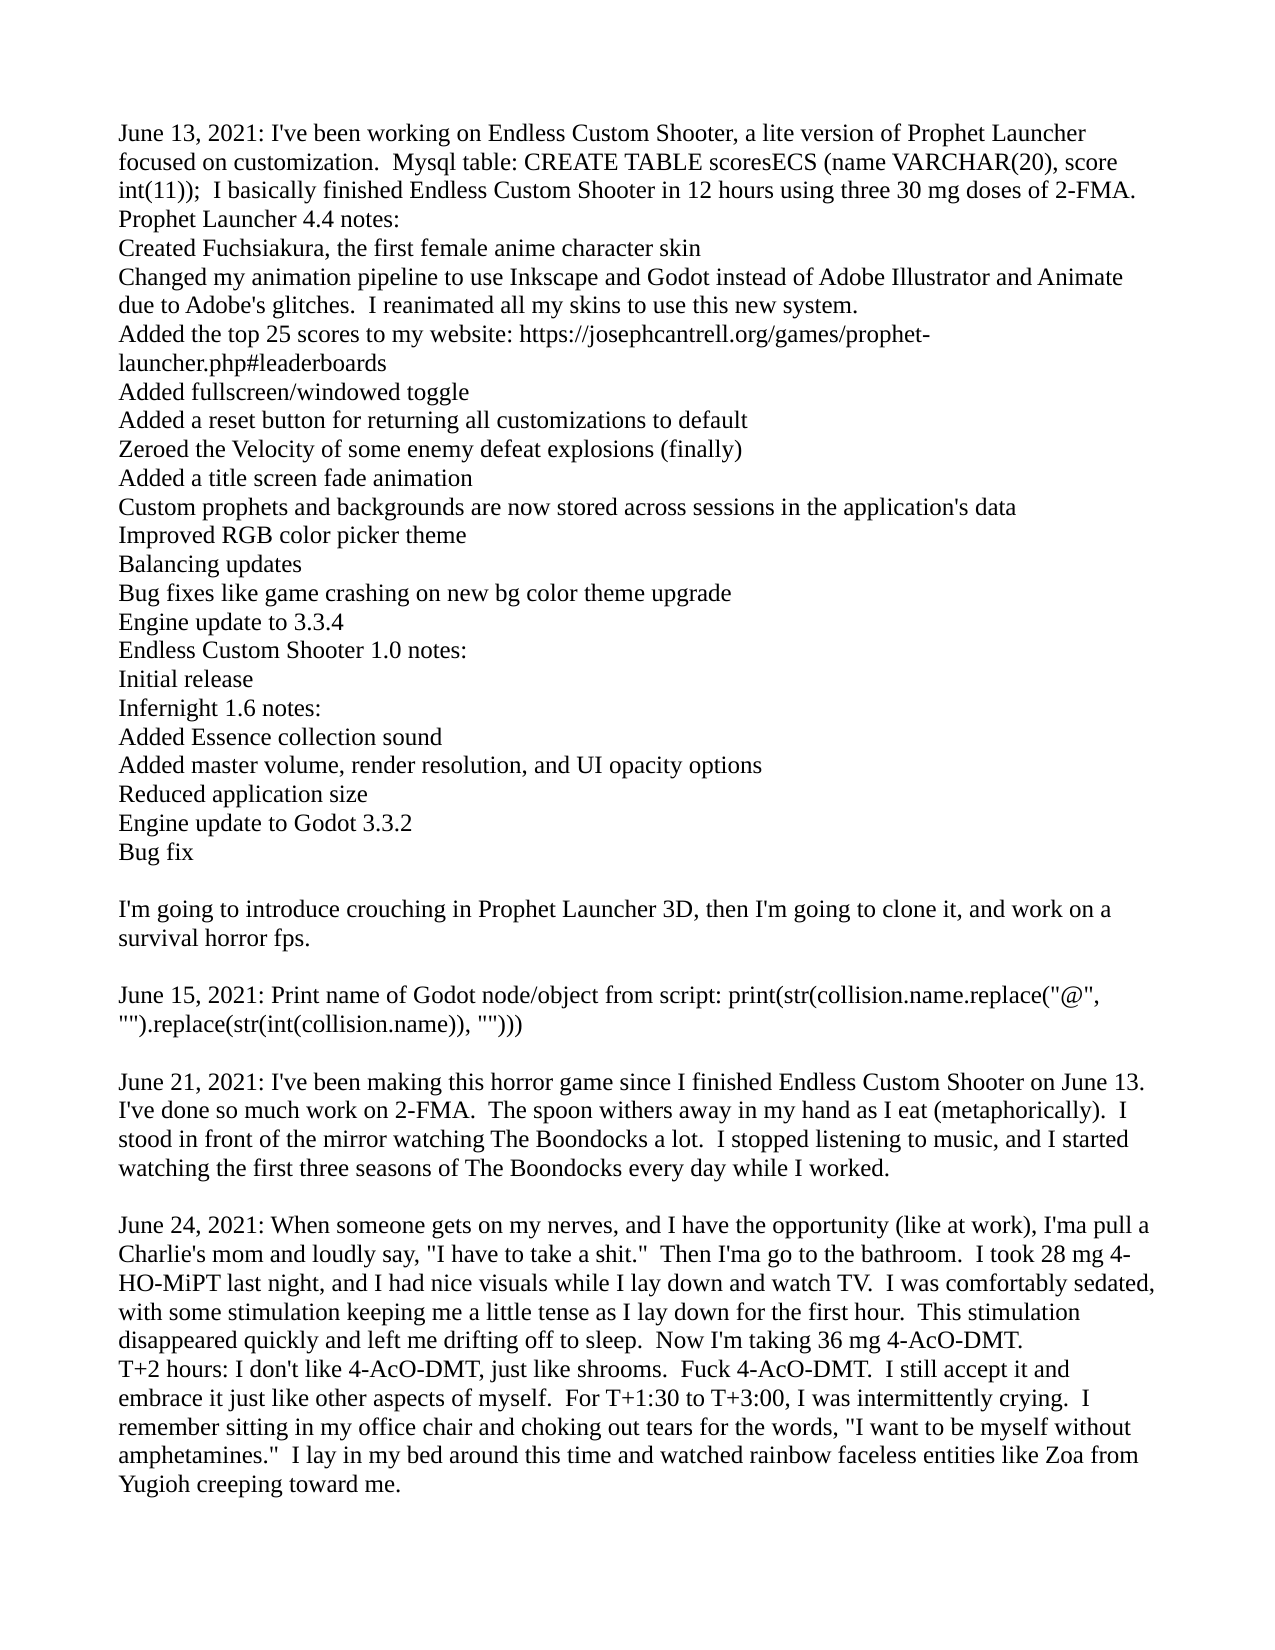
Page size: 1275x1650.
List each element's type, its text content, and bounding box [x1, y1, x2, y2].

text Zeroed the Velocity of some enemy defeat explosions (finally) [118, 434, 1157, 463]
text Changed my animation pipeline to use Inkscape and Godot instead of Adobe Illustrator and Animate due to Adobe's glitches. I reanimated all my skins to use this new system. [118, 262, 1157, 319]
text Reduced application size [118, 779, 1157, 808]
text Added fullscreen/windowed toggle [118, 377, 1157, 406]
text June 15, 2021: Print name of Godot node/object from script: print(str(collision.name.replace("@", "").replace(str(int(collision.name)), ""))) [118, 981, 1157, 1038]
text Added a title screen fade animation [118, 463, 1157, 492]
text Bug fix [118, 837, 1157, 866]
text Infernight 1.6 notes: [118, 693, 1157, 722]
text Prophet Launcher 4.4 notes: [118, 204, 1157, 233]
text Balancing updates [118, 549, 1157, 578]
text Custom prophets and backgrounds are now stored across sessions in the application's data [118, 492, 1157, 521]
text Engine update to 3.3.4 [118, 607, 1157, 636]
text Added Essence collection sound [118, 722, 1157, 751]
text June 13, 2021: I've been working on Endless Custom Shooter, a lite version of Prophet Launcher focused on customization. Mysql table: CREATE TABLE scoresECS (name VARCHAR(20), score int(11)); I basically finished Endless Custom Shooter in 12 hours using three 30 mg doses of 2-FMA. [118, 118, 1157, 204]
text June 21, 2021: I've been making this horror game since I finished Endless Custom Shooter on June 13. I've done so much work on 2-FMA. The spoon withers away in my hand as I eat (metaphorically). I stood in front of the mirror watching The Boondocks a lot. I stopped listening to music, and I started watching the first three seasons of The Boondocks every day while I worked. [118, 1067, 1157, 1182]
text Endless Custom Shooter 1.0 notes: [118, 636, 1157, 664]
text Initial release [118, 664, 1157, 693]
text T+2 hours: I don't like 4-AcO-DMT, just like shrooms. Fuck 4-AcO-DMT. I still accept it and embrace it just like other aspects of myself. For T+1:30 to T+3:00, I was intermittently crying. I remember sitting in my office chair and choking out tears for the words, "I want to be myself without amphetamines." I lay in my bed around this time and watched rainbow faceless entities like Zoa from Yugioh creeping toward me. [118, 1354, 1157, 1498]
text Bug fixes like game crashing on new bg color theme upgrade [118, 578, 1157, 607]
text I'm going to introduce crouching in Prophet Launcher 3D, then I'm going to clone it, and work on a survival horror fps. [118, 894, 1157, 952]
text Improved RGB color picker theme [118, 521, 1157, 549]
text Added master volume, render resolution, and UI opacity options [118, 751, 1157, 779]
text Added the top 25 scores to my website: https://josephcantrell.org/games/prophet-launcher.php#leaderboards [118, 319, 1157, 377]
text Created Fuchsiakura, the first female anime character skin [118, 233, 1157, 262]
text Added a reset button for returning all customizations to default [118, 406, 1157, 434]
text Engine update to Godot 3.3.2 [118, 808, 1157, 837]
text June 24, 2021: When someone gets on my nerves, and I have the opportunity (like at work), I'ma pull a Charlie's mom and loudly say, "I have to take a shit." Then I'ma go to the bathroom. I took 28 mg 4-HO-MiPT last night, and I had nice visuals while I lay down and watch TV. I was comfortably sedated, with some stimulation keeping me a little tense as I lay down for the first hour. This stimulation disappeared quickly and left me drifting off to sleep. Now I'm taking 36 mg 4-AcO-DMT. [118, 1211, 1157, 1354]
